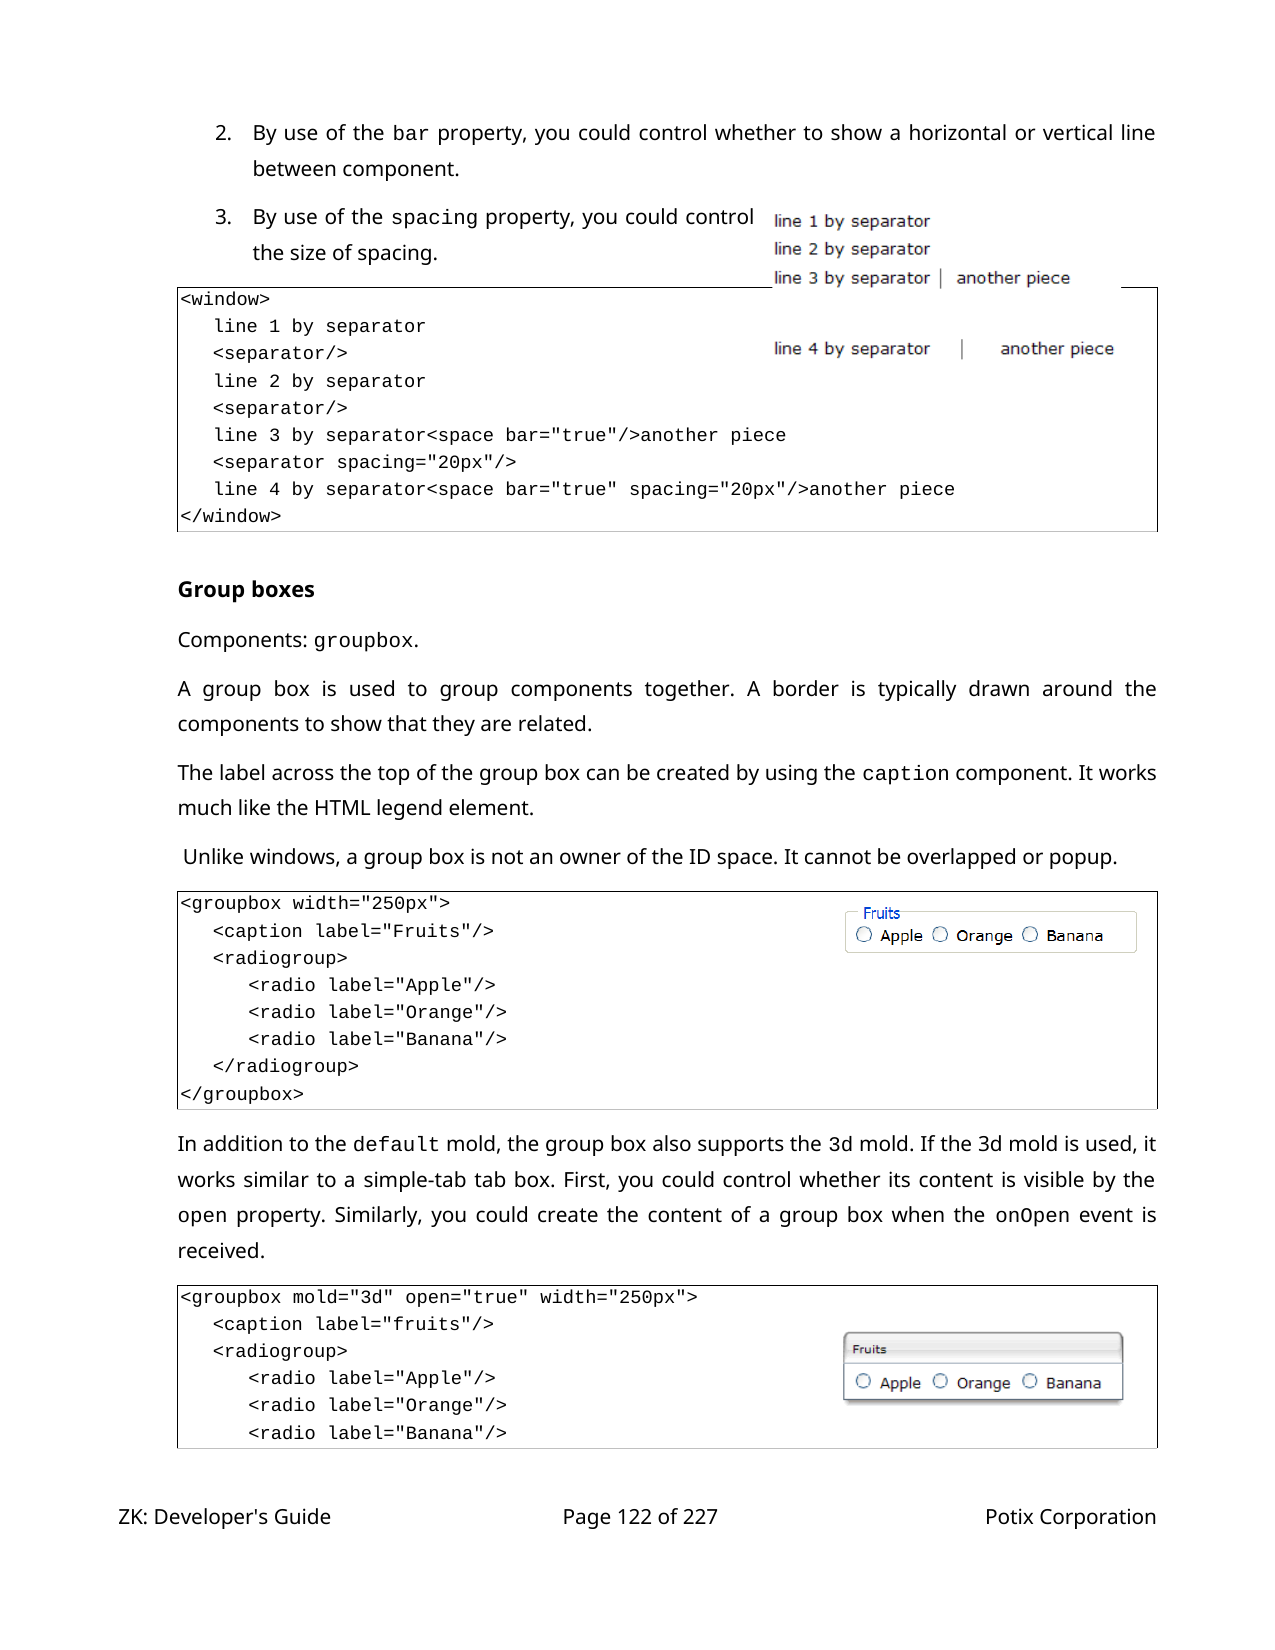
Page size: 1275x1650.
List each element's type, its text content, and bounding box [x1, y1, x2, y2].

text [1122, 314, 1157, 338]
text <separator/> [178, 341, 1157, 366]
text </groupbox> [178, 1082, 1157, 1109]
text [1122, 288, 1157, 311]
text <radio label="Banana"/> [178, 1027, 1157, 1051]
text In addition to the default mold, the group box also supports the 3d mold. If the 3d mold is used, it works similar to a simple-tab tab box. First, you could control whether its content is visible by the open property. Similarly, you could create the content of a group box when the onOpen event is received. [177, 1129, 1157, 1264]
text <caption label="Fruits"/> [178, 918, 843, 943]
text <window> [178, 288, 772, 311]
text <groupbox width="250px"> [178, 892, 1157, 916]
text <radio label="Apple"/> [178, 973, 1157, 997]
text </window> [178, 504, 1157, 531]
text line 3 by separator<space bar="true"/>another piece [178, 423, 1157, 447]
text <separator/> [178, 396, 1157, 420]
text Components: groupbox. [177, 625, 1157, 653]
text line 1 by separator [178, 314, 772, 338]
text <radiogroup> [178, 946, 1157, 970]
text [1128, 1339, 1157, 1363]
text The label across the top of the group box can be created by using the caption component. It works much like the HTML legend element. [177, 758, 1157, 822]
text line 2 by separator [178, 368, 1157, 393]
text Unlike windows, a group box is not an owner of the ID space. It cannot be overlapped or popup. [177, 842, 1157, 871]
text <radio label="Orange"/> [178, 1000, 1157, 1024]
text <radio label="Orange"/> [178, 1393, 1157, 1418]
picture [841, 1331, 1128, 1406]
text <separator spacing="20px"/> [178, 450, 1157, 474]
text A group box is used to group components together. A border is typically drawn around the components to show that they are related. [177, 674, 1157, 737]
picture [843, 906, 1140, 955]
picture [772, 209, 1122, 362]
text line 4 by separator<space bar="true" spacing="20px"/>another piece [178, 477, 1157, 501]
text </radiogroup> [178, 1054, 1157, 1079]
text [1128, 1366, 1157, 1390]
list By use of the spacing property, you could control the size of spacing. [215, 202, 1157, 266]
text <radiogroup> [178, 1339, 841, 1363]
text <caption label="fruits"/> [178, 1312, 1157, 1336]
text <groupbox mold="3d" open="true" width="250px"> [178, 1286, 1157, 1309]
text <radio label="Banana"/> [178, 1421, 1157, 1448]
subtitle Group boxes [177, 574, 1157, 604]
text <radio label="Apple"/> [178, 1366, 841, 1390]
list By use of the bar property, you could control whether to show a horizontal or vertical line between component. [215, 118, 1157, 182]
